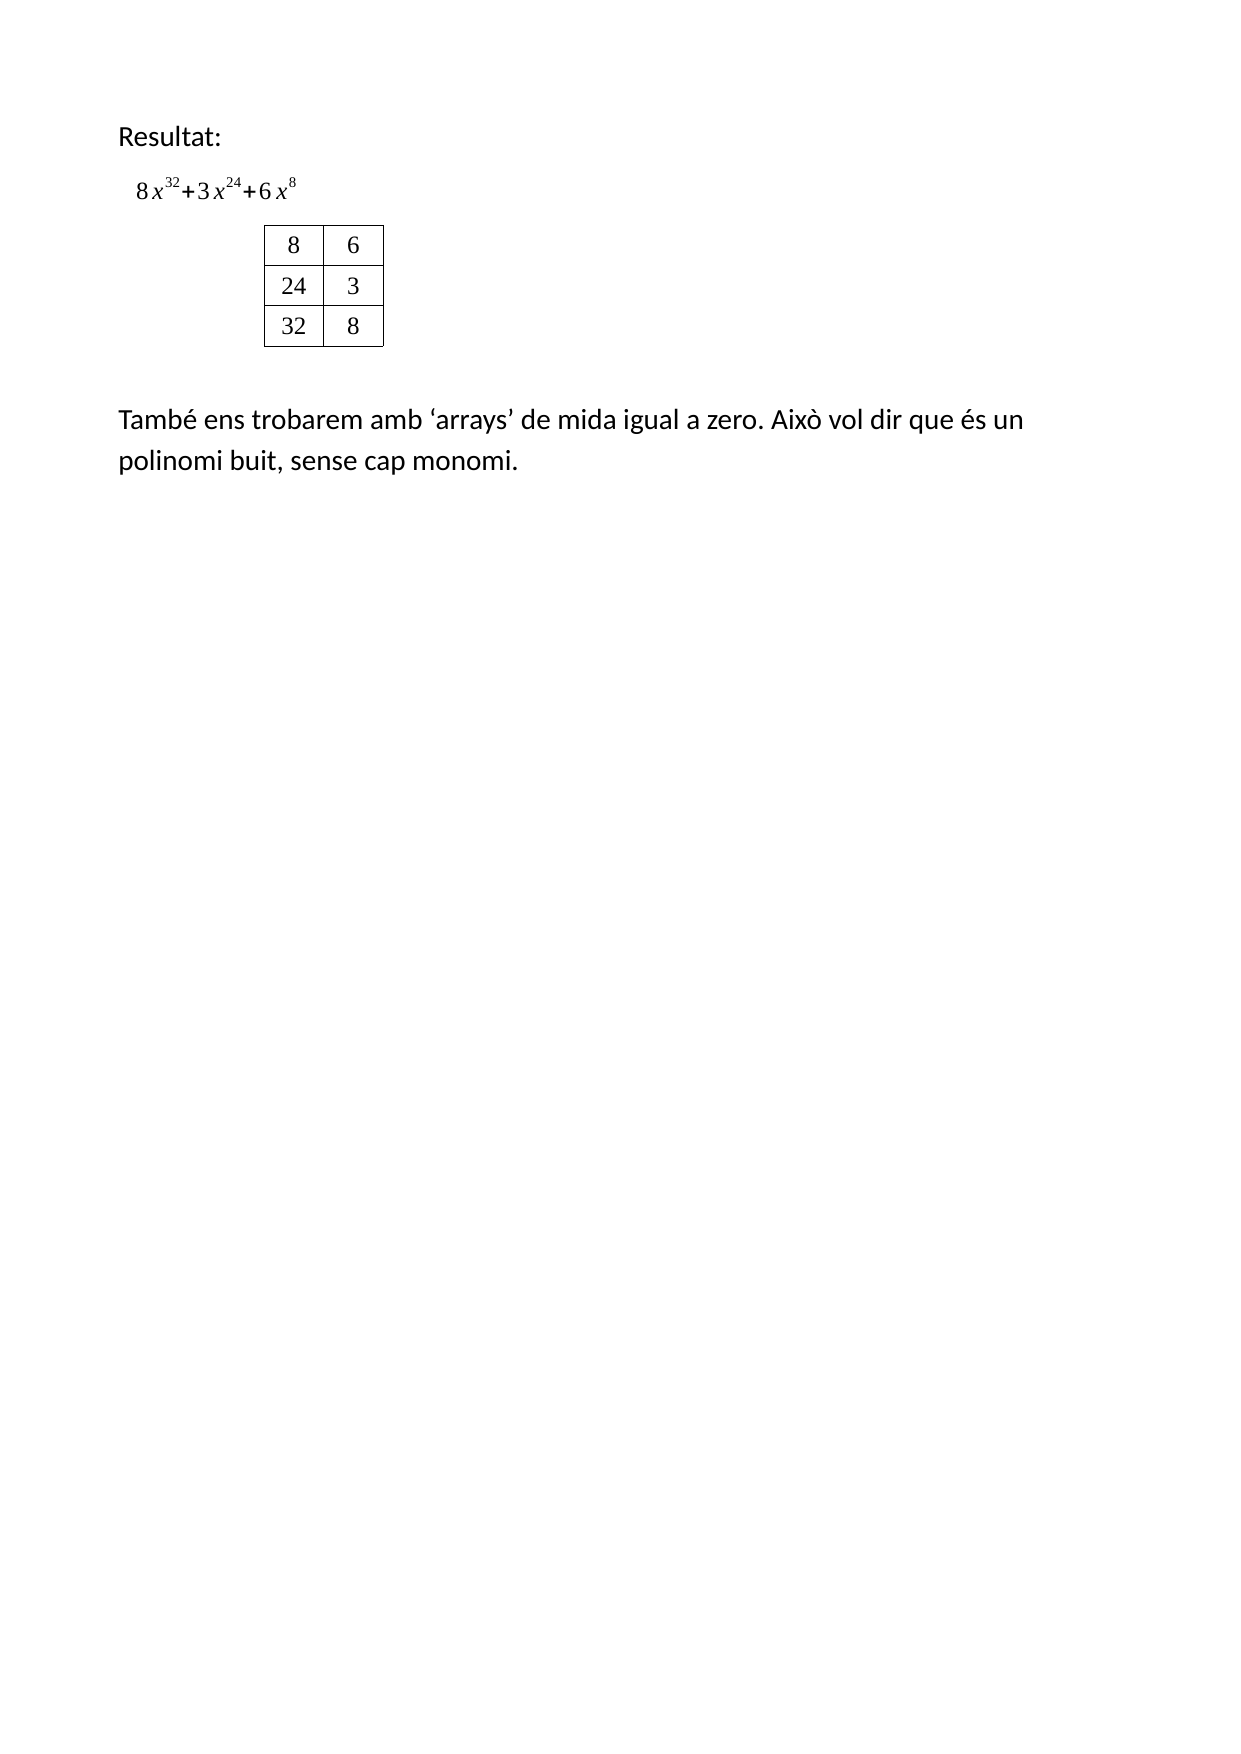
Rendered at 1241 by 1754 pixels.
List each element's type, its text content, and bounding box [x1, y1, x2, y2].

table_cell 32 [265, 306, 323, 346]
table_cell 24 [265, 266, 323, 305]
table_header 6 [324, 226, 383, 265]
table_header 8 [265, 226, 323, 265]
table_cell 8 [324, 306, 383, 346]
table_cell 3 [324, 266, 383, 305]
text Resultat: [118, 118, 1122, 154]
text També ens trobarem amb ‘arrays’ de mida igual a zero. Això vol dir que és un polinomi buit, sense cap monomi. [118, 401, 1122, 478]
